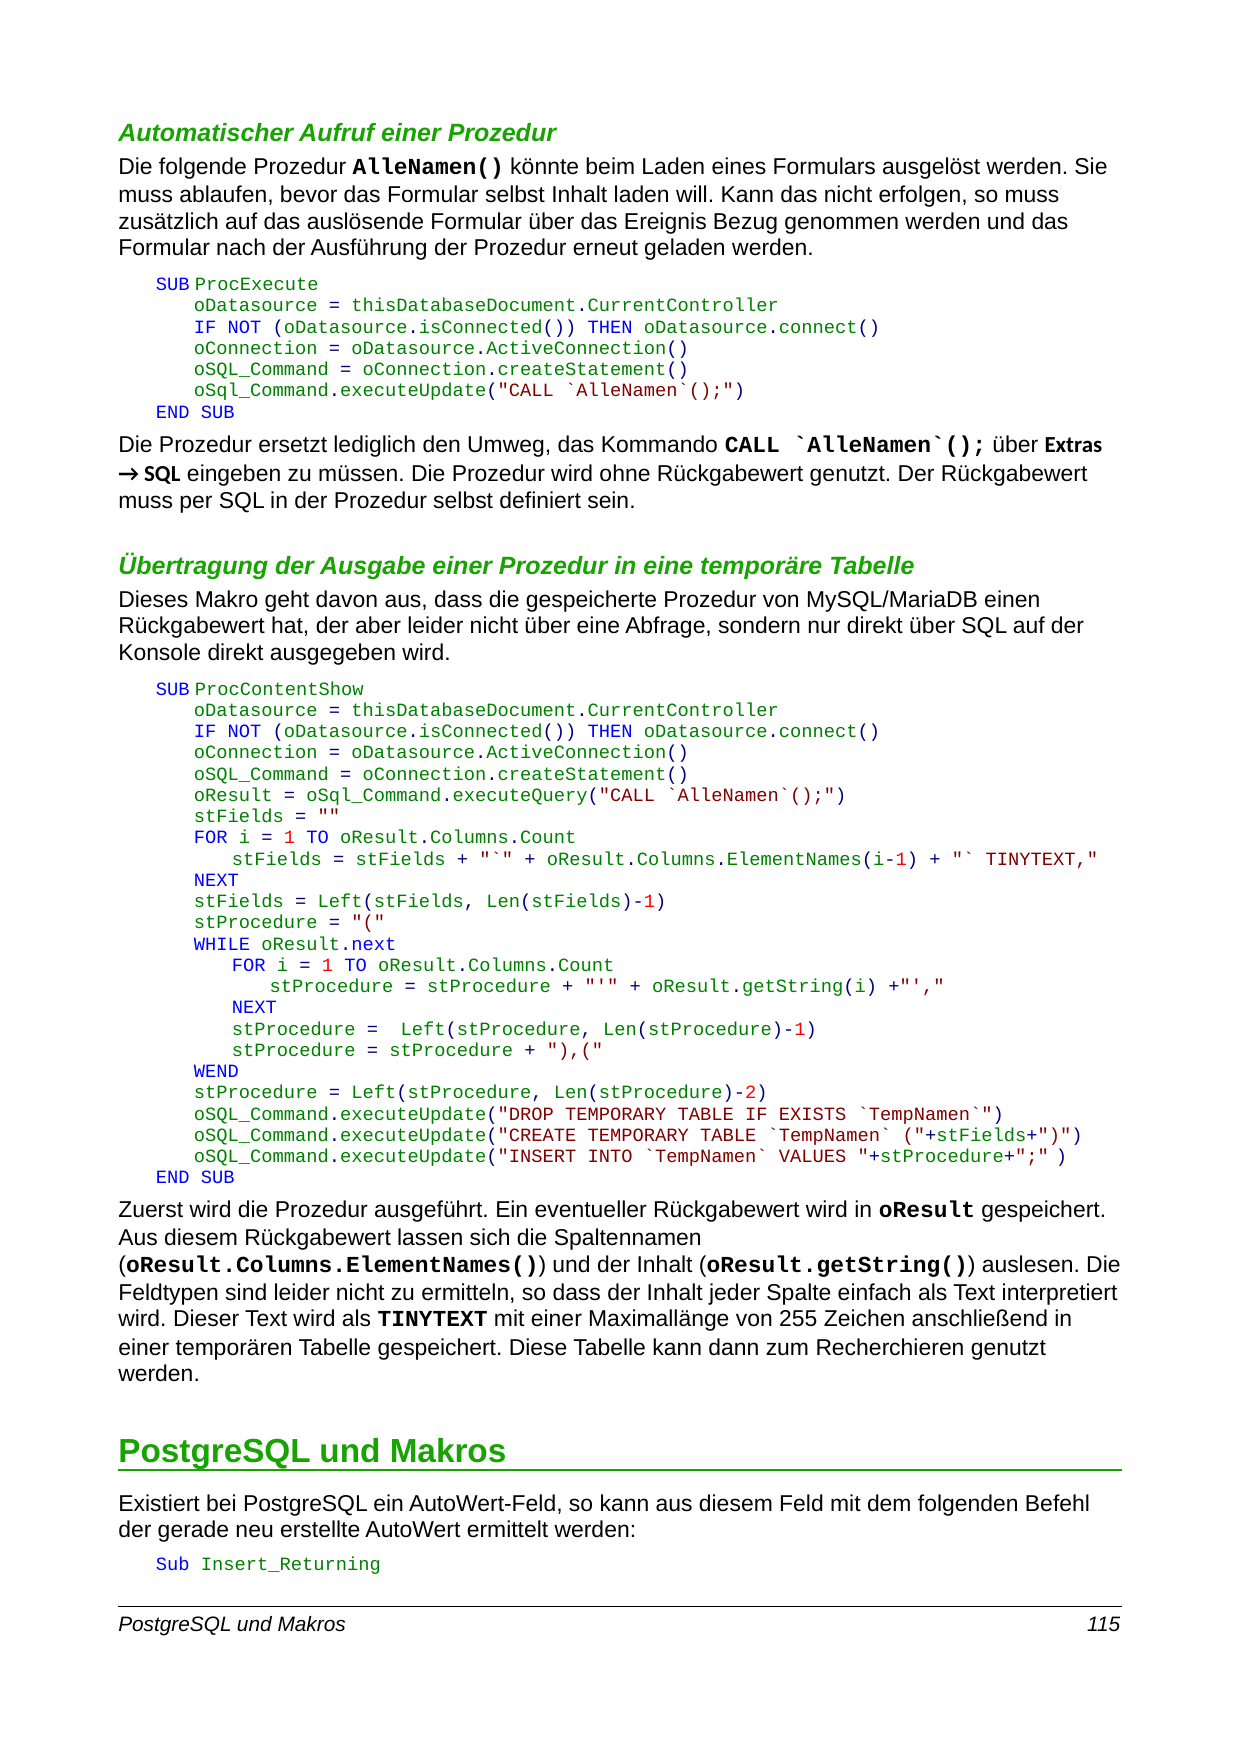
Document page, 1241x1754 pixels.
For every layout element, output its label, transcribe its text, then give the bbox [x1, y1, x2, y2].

text oSQL_Command.executeUpdate("INSERT INTO `TempNamen` VALUES "+stProcedure+";" ) [156, 1147, 1122, 1168]
text oDatasource = thisDatabaseDocument.CurrentController [156, 701, 1122, 722]
text FOR i = 1 TO oResult.Columns.Count [156, 956, 1122, 977]
text stProcedure = Left(stProcedure, Len(stProcedure)-2) [156, 1083, 1122, 1104]
text stProcedure = stProcedure + "'" + oResult.getString(i) +"'," [156, 977, 1122, 998]
text Die Prozedur ersetzt lediglich den Umweg, das Kommando CALL `AlleNamen`(); über Extras → SQL eingeben zu müssen. Die Prozedur wird ohne Rückgabewert genutzt. Der Rückgabewert muss per SQL in der Prozedur selbst definiert sein. [118, 430, 1122, 513]
text WHILE oResult.next [156, 934, 1122, 956]
text oSQL_Command.executeUpdate("DROP TEMPORARY TABLE IF EXISTS `TempNamen`") [156, 1104, 1122, 1126]
subtitle Automatischer Aufruf einer Prozedur [118, 118, 1122, 147]
text oDatasource = thisDatabaseDocument.CurrentController [156, 296, 1122, 317]
text oConnection = oDatasource.ActiveConnection() [156, 339, 1122, 360]
text stFields = "" [156, 807, 1122, 828]
text oConnection = oDatasource.ActiveConnection() [156, 743, 1122, 764]
text oSQL_Command = oConnection.createStatement() [156, 360, 1122, 381]
text Existiert bei PostgreSQL ein AutoWert-Feld, so kann aus diesem Feld mit dem folgenden Befehl der gerade neu erstellte AutoWert ermittelt werden: [118, 1490, 1122, 1543]
text SUB ProcContentShow [156, 678, 1122, 701]
text oSQL_Command.executeUpdate("CREATE TEMPORARY TABLE `TempNamen` ("+stFields+")") [156, 1126, 1122, 1147]
text oSQL_Command = oConnection.createStatement() [156, 764, 1122, 786]
text Sub Insert_Returning [156, 1555, 1122, 1576]
text oSql_Command.executeUpdate("CALL `AlleNamen`();") [156, 381, 1122, 402]
text IF NOT (oDatasource.isConnected()) THEN oDatasource.connect() [156, 317, 1122, 339]
text Dieses Makro geht davon aus, dass die gespeicherte Prozedur von MySQL/MariaDB einen Rückgabewert hat, der aber leider nicht über eine Abfrage, sondern nur direkt über SQL auf der Konsole direkt ausgegeben wird. [118, 586, 1122, 665]
text IF NOT (oDatasource.isConnected()) THEN oDatasource.connect() [156, 722, 1122, 743]
text WEND [156, 1062, 1122, 1083]
text stProcedure = Left(stProcedure, Len(stProcedure)-1) [156, 1019, 1122, 1041]
text stProcedure = "(" [156, 913, 1122, 934]
text Die folgende Prozedur AlleNamen() könnte beim Laden eines Formulars ausgelöst werden. Sie muss ablaufen, bevor das Formular selbst Inhalt laden will. Kann das nicht erfolgen, so muss zusätzlich auf das auslösende Formular über das Ereignis Bezug genommen werden und das Formular nach der Ausführung der Prozedur erneut geladen werden. [118, 153, 1122, 261]
text Zuerst wird die Prozedur ausgeführt. Ein eventueller Rückgabewert wird in oResult gespeichert. Aus diesem Rückgabewert lassen sich die Spaltennamen (oResult.Columns.ElementNames()) und der Inhalt (oResult.getString()) auslesen. Die Feldtypen sind leider nicht zu ermitteln, so dass der Inhalt jeder Spalte einfach als Text interpretiert wird. Dieser Text wird als TINYTEXT mit einer Maximallänge von 255 Zeichen anschließend in einer temporären Tabelle gespeichert. Diese Tabelle kann dann zum Recherchieren genutzt werden. [118, 1196, 1122, 1386]
text stFields = stFields + "`" + oResult.Columns.ElementNames(i-1) + "` TINYTEXT," [156, 849, 1122, 871]
subtitle PostgreSQL und Makros [118, 1431, 1122, 1469]
text SUB ProcExecute [156, 273, 1122, 296]
text END SUB [156, 402, 1122, 424]
text stFields = Left(stFields, Len(stFields)-1) [156, 892, 1122, 913]
text stProcedure = stProcedure + "),(" [156, 1041, 1122, 1062]
text NEXT [156, 998, 1122, 1019]
text FOR i = 1 TO oResult.Columns.Count [156, 828, 1122, 849]
subtitle Übertragung der Ausgabe einer Prozedur in eine temporäre Tabelle [118, 551, 1122, 580]
text END SUB [156, 1168, 1122, 1189]
text NEXT [156, 871, 1122, 892]
text oResult = oSql_Command.executeQuery("CALL `AlleNamen`();") [156, 786, 1122, 807]
